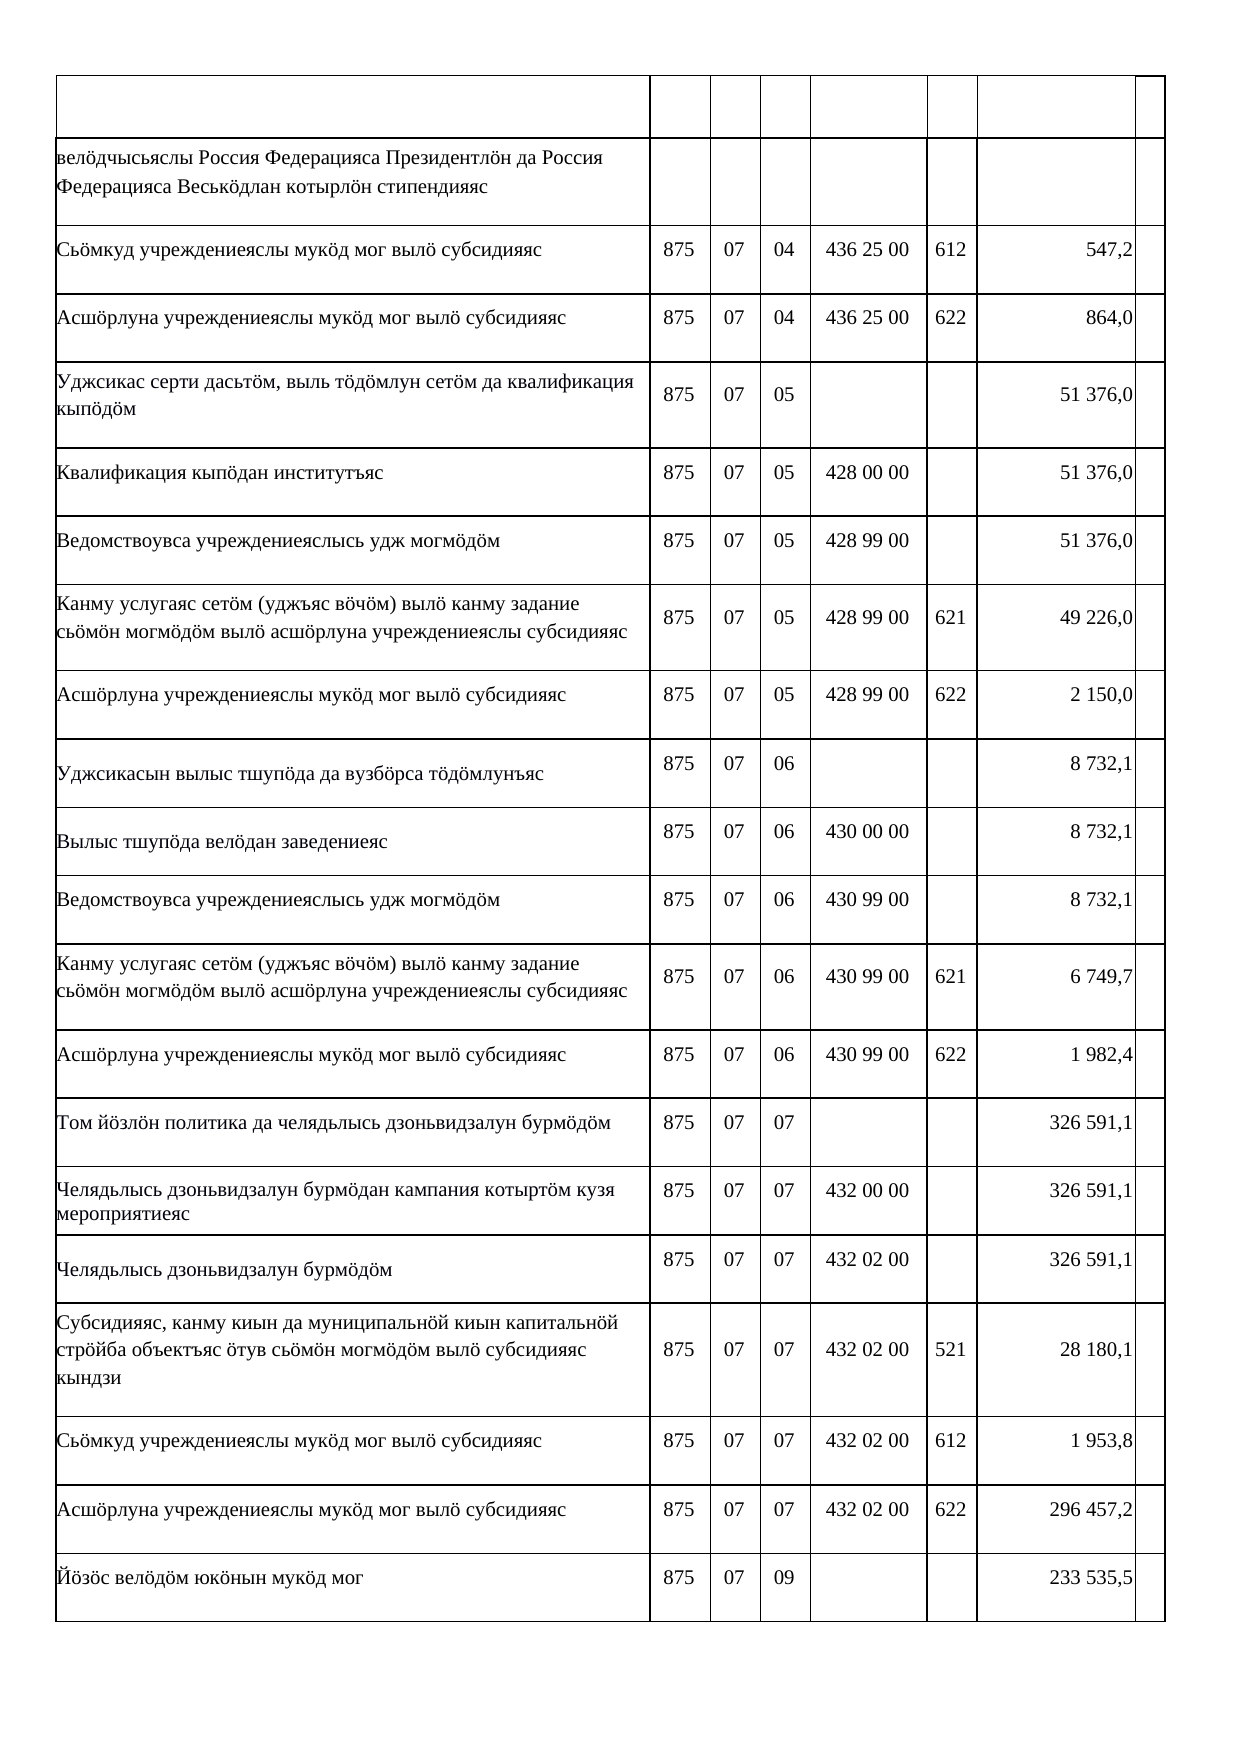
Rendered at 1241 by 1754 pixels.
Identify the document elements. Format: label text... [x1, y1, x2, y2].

table_cell 326 591,1 [978, 1099, 1135, 1166]
table_cell 432 02 00 [811, 1486, 926, 1552]
table_cell 8 732,1 [978, 808, 1135, 875]
table_cell 875 [651, 585, 710, 670]
table_cell 875 [651, 945, 710, 1029]
table_cell 07 [711, 876, 760, 943]
table_cell 07 [761, 1417, 810, 1484]
table_cell 07 [711, 1417, 760, 1484]
table_cell 875 [651, 808, 710, 875]
table_header [978, 76, 1135, 137]
table_cell 07 [711, 1554, 760, 1621]
table_cell 430 99 00 [811, 876, 926, 943]
table_cell [928, 139, 976, 224]
table_cell 621 [928, 945, 976, 1029]
table_cell 07 [711, 363, 760, 447]
table_cell Субсидияяс, канму киын да муниципальнӧй киын капитальнӧй стрӧйба объектъяс ӧтув сьӧмӧн могмӧдӧм вылӧ субсидияяс кындзи [57, 1304, 649, 1416]
table_cell 1 982,4 [978, 1031, 1135, 1097]
table_cell 875 [651, 1099, 710, 1166]
table_cell 8 732,1 [978, 876, 1135, 943]
table_cell [1136, 517, 1164, 584]
table_cell [1136, 1031, 1164, 1097]
table_header [928, 76, 977, 137]
table_cell Уджсикас серти дасьтӧм, выль тӧдӧмлун сетӧм да квалификация кыпӧдӧм [57, 363, 649, 447]
table_cell Вылыс тшупӧда велӧдан заведениеяс [57, 808, 649, 875]
table_cell [1136, 585, 1164, 670]
table_cell [928, 1099, 976, 1166]
table_cell 07 [711, 1099, 760, 1166]
table_cell [1136, 1304, 1164, 1416]
table_cell 28 180,1 [978, 1304, 1135, 1416]
table_cell 05 [761, 449, 810, 515]
table_cell [811, 740, 926, 806]
table_cell 07 [711, 945, 760, 1029]
table_cell 07 [711, 671, 760, 738]
table_cell 875 [651, 449, 710, 515]
table_cell 6 749,7 [978, 945, 1135, 1029]
table_cell 07 [711, 740, 760, 806]
table_cell 04 [761, 226, 810, 293]
table_cell 05 [761, 363, 810, 447]
table_cell 622 [928, 671, 976, 738]
table_cell Асшӧрлуна учреждениеяслы мукӧд мог вылӧ субсидияяс [57, 295, 649, 361]
table_cell [928, 517, 976, 584]
table_cell 07 [711, 449, 760, 515]
table_cell 07 [761, 1486, 810, 1552]
table_cell 432 00 00 [811, 1167, 926, 1234]
table_cell 428 00 00 [811, 449, 926, 515]
table_cell 05 [761, 671, 810, 738]
table_cell 622 [928, 1486, 976, 1552]
table_header [651, 76, 710, 137]
table_cell 436 25 00 [811, 295, 926, 361]
table_cell 621 [928, 585, 976, 670]
table_cell 326 591,1 [978, 1236, 1135, 1302]
table_cell 612 [928, 1417, 976, 1484]
table_cell 07 [711, 808, 760, 875]
table_cell 06 [761, 945, 810, 1029]
table_cell [928, 808, 976, 875]
table_cell 07 [761, 1167, 810, 1234]
table_cell 05 [761, 585, 810, 670]
table_cell Асшӧрлуна учреждениеяслы мукӧд мог вылӧ субсидияяс [57, 671, 649, 738]
table_cell 233 535,5 [978, 1554, 1135, 1621]
table_cell 622 [928, 295, 976, 361]
table_cell [928, 363, 976, 447]
table_cell [928, 449, 976, 515]
table_cell 296 457,2 [978, 1486, 1135, 1552]
table_cell [1136, 1486, 1164, 1552]
table_cell Челядьлысь дзоньвидзалун бурмӧдӧм [57, 1236, 649, 1302]
table_cell [928, 1167, 976, 1234]
table_cell 875 [651, 1167, 710, 1234]
table_cell 07 [711, 295, 760, 361]
table_cell 547,2 [978, 226, 1135, 293]
table_cell 07 [761, 1099, 810, 1166]
table_cell [1136, 139, 1164, 224]
table_cell Канму услугаяс сетӧм (уджъяс вӧчӧм) вылӧ канму задание сьӧмӧн могмӧдӧм вылӧ асшӧрлуна учреждениеяслы субсидияяс [57, 945, 649, 1029]
table_cell [1136, 1099, 1164, 1166]
table_cell 430 00 00 [811, 808, 926, 875]
table_cell 8 732,1 [978, 740, 1135, 806]
table_cell [1136, 1167, 1164, 1234]
table_cell 875 [651, 363, 710, 447]
table_cell Сьӧмкуд учреждениеяслы мукӧд мог вылӧ субсидияяс [57, 226, 649, 293]
table_cell 622 [928, 1031, 976, 1097]
table_cell Ведомствоувса учреждениеяслысь удж могмӧдӧм [57, 517, 649, 584]
table_cell 432 02 00 [811, 1236, 926, 1302]
table_cell 430 99 00 [811, 1031, 926, 1097]
table_header [57, 76, 649, 137]
table_cell 06 [761, 1031, 810, 1097]
table_cell 51 376,0 [978, 449, 1135, 515]
table_cell [1136, 808, 1164, 875]
table_cell 875 [651, 226, 710, 293]
table_cell [651, 139, 710, 224]
table_header [761, 76, 810, 137]
table_cell 875 [651, 740, 710, 806]
table_cell 51 376,0 [978, 517, 1135, 584]
table_cell [928, 1554, 976, 1621]
table_cell 875 [651, 671, 710, 738]
table_header [1136, 77, 1164, 137]
table_cell [811, 1099, 926, 1166]
table_cell 07 [711, 1031, 760, 1097]
table_cell 07 [711, 1167, 760, 1234]
table_cell [1136, 876, 1164, 943]
table_cell 49 226,0 [978, 585, 1135, 670]
table_cell [928, 740, 976, 806]
table_cell 07 [761, 1304, 810, 1416]
table_cell 2 150,0 [978, 671, 1135, 738]
table_cell [761, 139, 810, 224]
table_cell 430 99 00 [811, 945, 926, 1029]
table_cell 875 [651, 1417, 710, 1484]
table_cell 06 [761, 740, 810, 806]
table_cell [1136, 226, 1164, 293]
table_cell 428 99 00 [811, 585, 926, 670]
table_cell [1136, 945, 1164, 1029]
table_cell [711, 139, 760, 224]
table_cell 875 [651, 1304, 710, 1416]
table_cell 09 [761, 1554, 810, 1621]
table_cell 875 [651, 517, 710, 584]
table_cell 07 [761, 1236, 810, 1302]
table_cell 07 [711, 226, 760, 293]
table_cell [811, 139, 926, 224]
table_cell 06 [761, 876, 810, 943]
table_cell 04 [761, 295, 810, 361]
table_cell Уджсикасын вылыс тшупӧда да вузбӧрса тӧдӧмлунъяс [57, 740, 649, 806]
table_cell Ведомствоувса учреждениеяслысь удж могмӧдӧм [57, 876, 649, 943]
table_cell [1136, 295, 1164, 361]
table_cell 07 [711, 585, 760, 670]
table_cell 521 [928, 1304, 976, 1416]
table_cell Асшӧрлуна учреждениеяслы мукӧд мог вылӧ субсидияяс [57, 1031, 649, 1097]
table_cell 07 [711, 517, 760, 584]
table_cell [811, 363, 926, 447]
table_cell 05 [761, 517, 810, 584]
table_cell Канму услугаяс сетӧм (уджъяс вӧчӧм) вылӧ канму задание сьӧмӧн могмӧдӧм вылӧ асшӧрлуна учреждениеяслы субсидияяс [57, 585, 649, 670]
table_cell 875 [651, 1236, 710, 1302]
table_cell [978, 139, 1135, 224]
table_cell [1136, 1417, 1164, 1484]
table_cell [1136, 363, 1164, 447]
table_cell велӧдчысьяслы Россия Федерацияса Президентлӧн да Россия Федерацияса Веськӧдлан котырлӧн стипендияяс [57, 139, 649, 224]
table_cell Том йӧзлӧн политика да челядьлысь дзоньвидзалун бурмӧдӧм [57, 1099, 649, 1166]
table_header [711, 76, 760, 137]
table_cell 875 [651, 295, 710, 361]
table_cell Сьӧмкуд учреждениеяслы мукӧд мог вылӧ субсидияяс [57, 1417, 649, 1484]
table_cell [1136, 1554, 1164, 1621]
table_cell 875 [651, 876, 710, 943]
table_cell 326 591,1 [978, 1167, 1135, 1234]
table_cell 07 [711, 1304, 760, 1416]
table_cell Асшӧрлуна учреждениеяслы мукӧд мог вылӧ субсидияяс [57, 1486, 649, 1552]
table_cell 428 99 00 [811, 517, 926, 584]
table_cell [1136, 740, 1164, 806]
table_cell 07 [711, 1486, 760, 1552]
table_cell 875 [651, 1031, 710, 1097]
table_cell 06 [761, 808, 810, 875]
table_cell Йӧзӧс велӧдӧм юкӧнын мукӧд мог [57, 1554, 649, 1621]
table_cell [1136, 449, 1164, 515]
table_cell 864,0 [978, 295, 1135, 361]
table_cell 875 [651, 1486, 710, 1552]
table_header [811, 76, 927, 137]
table_cell 428 99 00 [811, 671, 926, 738]
table_cell 875 [651, 1554, 710, 1621]
table_cell 432 02 00 [811, 1304, 926, 1416]
table_cell [1136, 1236, 1164, 1302]
table_cell [928, 876, 976, 943]
table_cell [811, 1554, 926, 1621]
table_cell 07 [711, 1236, 760, 1302]
table_cell 1 953,8 [978, 1417, 1135, 1484]
table_cell 51 376,0 [978, 363, 1135, 447]
table_cell 436 25 00 [811, 226, 926, 293]
table_cell 612 [928, 226, 976, 293]
table_cell 432 02 00 [811, 1417, 926, 1484]
table_cell [928, 1236, 976, 1302]
table_cell Челядьлысь дзоньвидзалун бурмӧдан кампания котыртӧм кузя мероприятиеяс [57, 1167, 649, 1234]
table_cell Квалификация кыпӧдан институтъяс [57, 449, 649, 515]
table_cell [1136, 671, 1164, 738]
